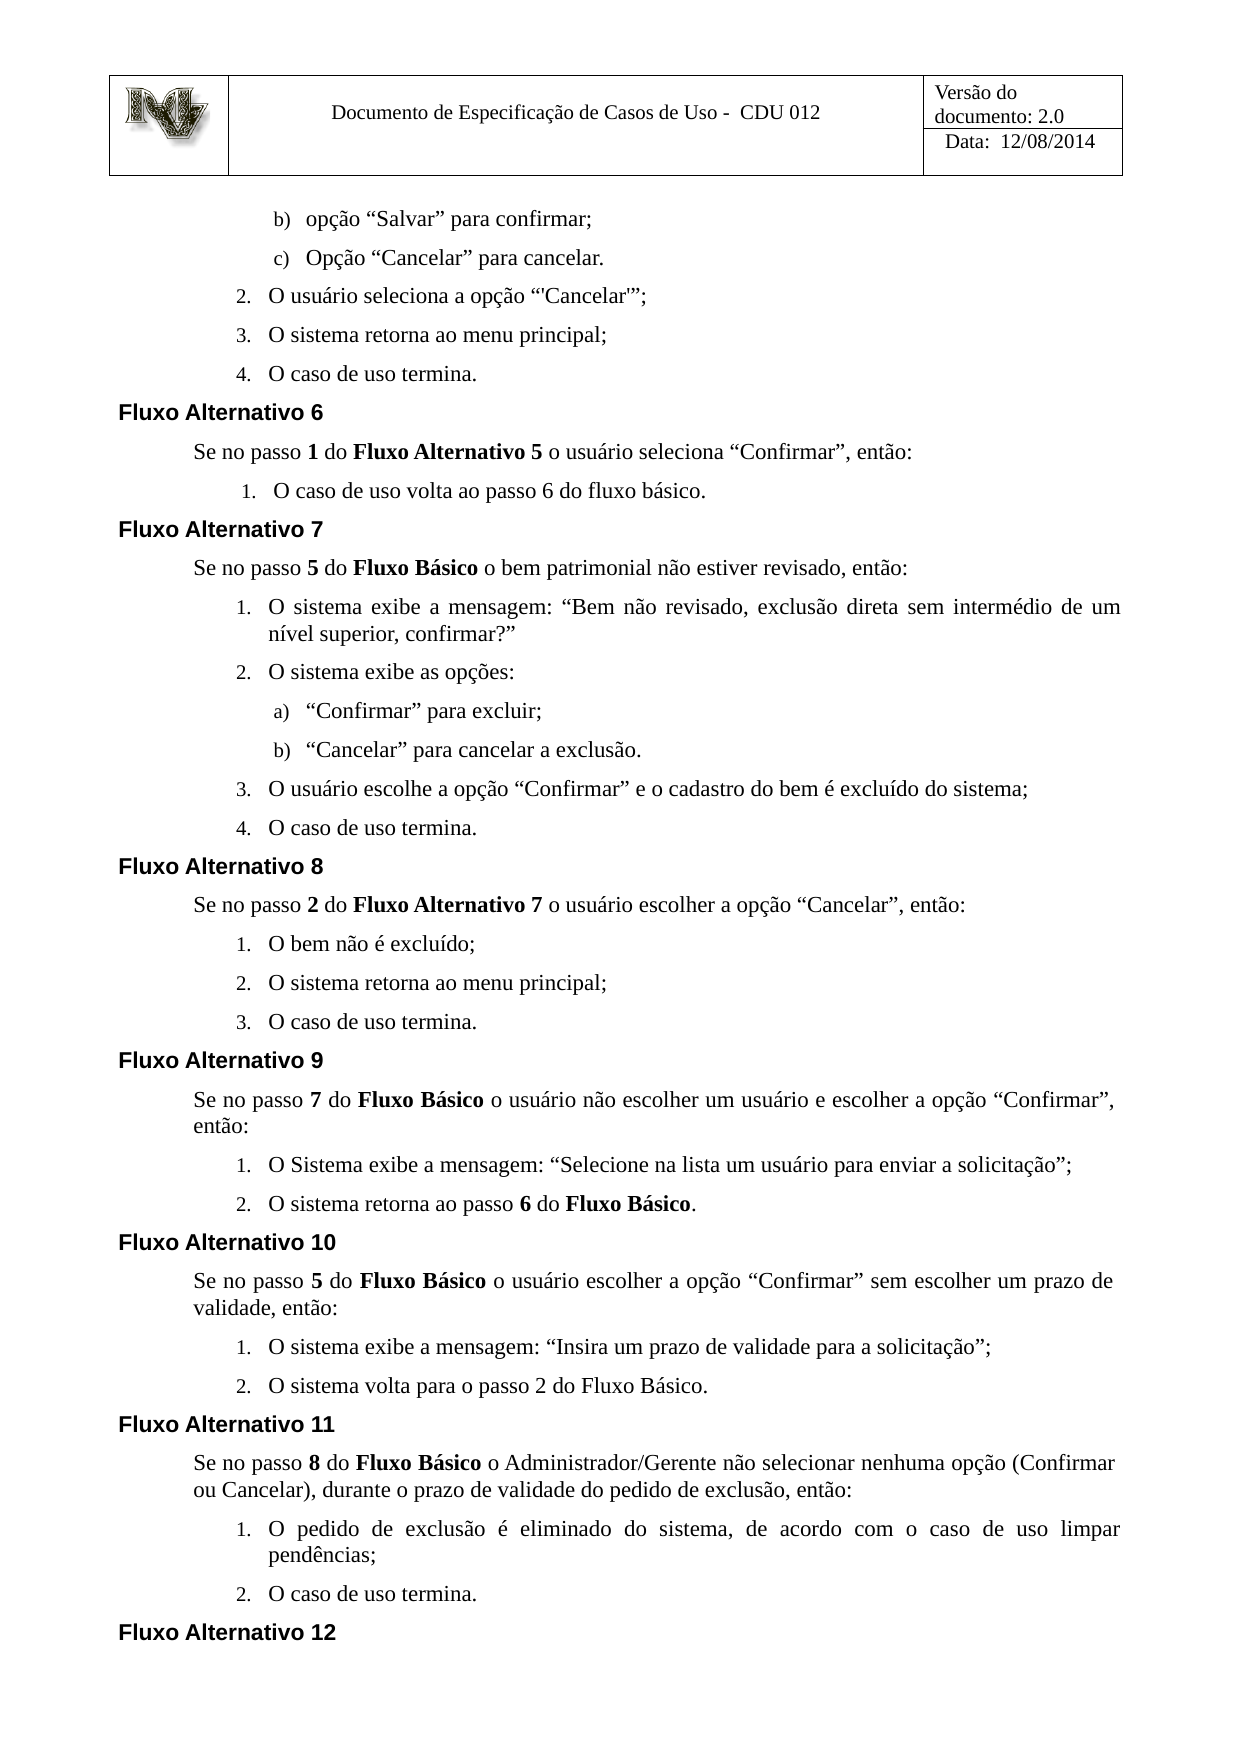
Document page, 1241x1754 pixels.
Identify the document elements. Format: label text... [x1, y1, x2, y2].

list “Cancelar” para cancelar a exclusão. [268, 736, 1122, 762]
text Fluxo Alternativo 8 [118, 853, 1122, 879]
list O caso de uso termina. [231, 1008, 1122, 1034]
text Fluxo Alternativo 10 [118, 1229, 1122, 1255]
list O sistema retorna ao menu principal; [231, 321, 1122, 348]
list O sistema retorna ao menu principal; [231, 969, 1122, 996]
list “Confirmar” para excluir; [268, 697, 1122, 724]
list O usuário escolhe a opção “Confirmar” e o cadastro do bem é excluído do sistema; [231, 775, 1122, 801]
text Se no passo 5 do Fluxo Básico o usuário escolher a opção “Confirmar” sem escolher um prazo de validade, então: [118, 1268, 1122, 1320]
list O Sistema exibe a mensagem: “Selecione na lista um usuário para enviar a solicitação”; [231, 1151, 1122, 1177]
list Opção “Cancelar” para cancelar. [268, 243, 1122, 270]
list O caso de uso volta ao passo 6 do fluxo básico. [236, 477, 1122, 503]
list O sistema volta para o passo 2 do Fluxo Básico. [231, 1372, 1122, 1398]
text Fluxo Alternativo 12 [118, 1619, 1122, 1645]
list O sistema exibe as opções: [231, 658, 1122, 685]
list opção “Salvar” para confirmar; [268, 205, 1122, 231]
text Fluxo Alternativo 6 [118, 399, 1122, 425]
list O bem não é excluído; [231, 930, 1122, 957]
list O pedido de exclusão é eliminado do sistema, de acordo com o caso de uso limpar pendências; [231, 1514, 1122, 1567]
text Se no passo 2 do Fluxo Alternativo 7 o usuário escolher a opção “Cancelar”, então: [193, 892, 1122, 918]
text Se no passo 8 do Fluxo Básico o Administrador/Gerente não selecionar nenhuma opção (Confirmar ou Cancelar), durante o prazo de validade do pedido de exclusão, então: [118, 1449, 1122, 1502]
list O sistema exibe a mensagem: “Bem não revisado, exclusão direta sem intermédio de um nível superior, confirmar?” [231, 593, 1122, 646]
text Fluxo Alternativo 7 [118, 516, 1122, 542]
list O usuário seleciona a opção “'Cancelar'”; [231, 282, 1122, 309]
list O sistema exibe a mensagem: “Insira um prazo de validade para a solicitação”; [231, 1333, 1122, 1359]
list O caso de uso termina. [231, 1580, 1122, 1606]
list O caso de uso termina. [231, 360, 1122, 386]
text Se no passo 5 do Fluxo Básico o bem patrimonial não estiver revisado, então: [118, 554, 1122, 581]
text Fluxo Alternativo 11 [118, 1411, 1122, 1437]
text Se no passo 7 do Fluxo Básico o usuário não escolher um usuário e escolher a opção “Confirmar”, então: [118, 1086, 1122, 1138]
text Se no passo 1 do Fluxo Alternativo 5 o usuário seleciona “Confirmar”, então: [118, 438, 1122, 464]
list O sistema retorna ao passo 6 do Fluxo Básico. [231, 1190, 1122, 1216]
list O caso de uso termina. [231, 814, 1122, 840]
text Fluxo Alternativo 9 [118, 1047, 1122, 1073]
